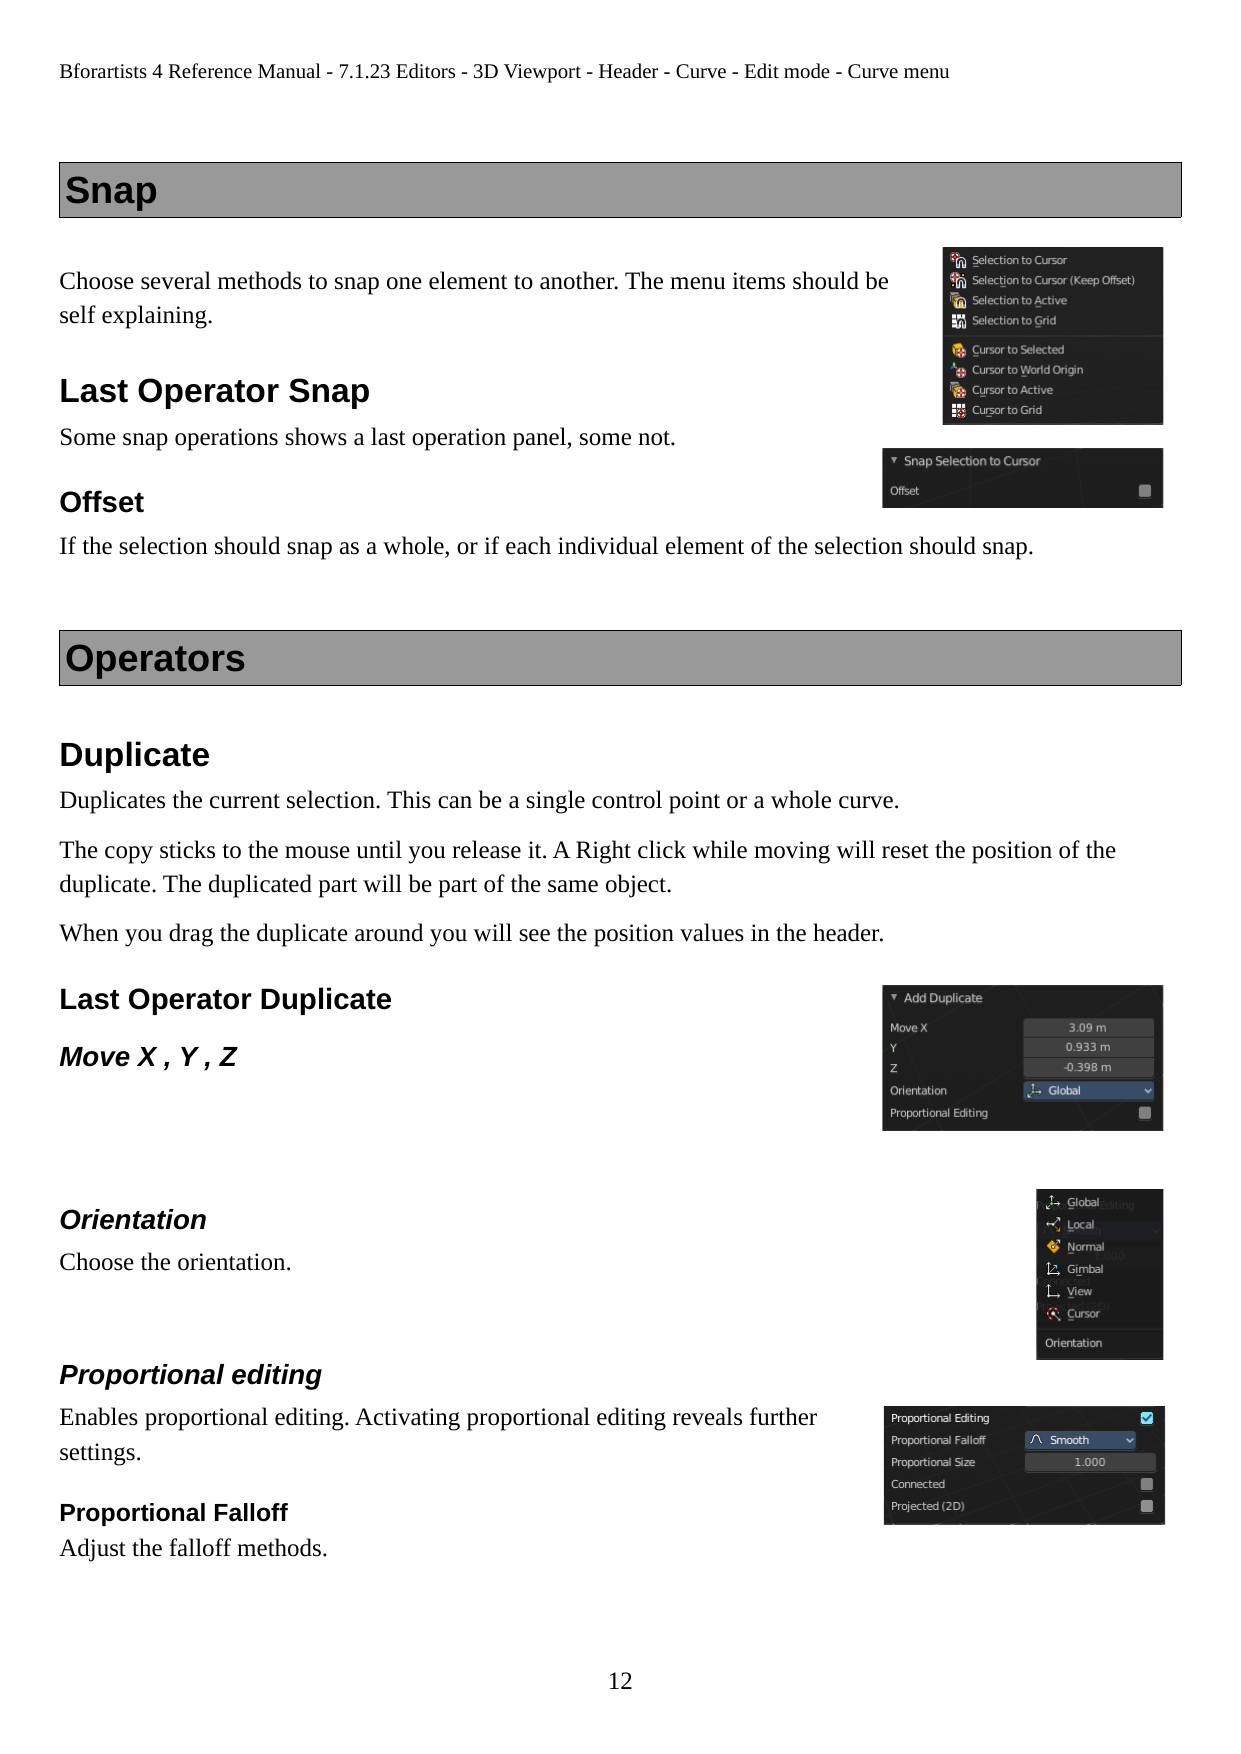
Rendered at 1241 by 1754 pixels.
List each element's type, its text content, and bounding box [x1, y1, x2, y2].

text If the selection should snap as a whole, or if each individual element of the selection should snap. [59, 531, 1181, 560]
text Choose several methods to snap one element to another. The menu items should be self explaining. [59, 266, 942, 329]
subtitle Orientation [59, 1203, 1036, 1235]
table_header Snap [60, 163, 1181, 217]
text [1164, 1247, 1181, 1276]
picture [883, 1406, 1166, 1525]
text Enables proportional editing. Activating proportional editing reveals further settings. [59, 1402, 1181, 1466]
text The copy sticks to the mouse until you release it. A Right click while moving will reset the position of the duplicate. The duplicated part will be part of the same object. [59, 835, 1181, 898]
subtitle Last Operator Duplicate [59, 982, 1181, 1016]
text Choose the orientation. [59, 1247, 1036, 1276]
picture [1036, 1189, 1164, 1360]
subtitle [1164, 1041, 1181, 1072]
text Some snap operations shows a last operation panel, some not. [59, 422, 1181, 450]
picture [882, 448, 1164, 508]
subtitle [1164, 370, 1181, 409]
text Adjust the falloff methods. [59, 1533, 1181, 1562]
picture [942, 247, 1164, 425]
table_header Operators [60, 631, 1181, 685]
subtitle [1164, 1203, 1181, 1235]
text When you drag the duplicate around you will see the position values in the header. [59, 918, 1181, 947]
subtitle Last Operator Snap [59, 370, 942, 409]
subtitle Offset [59, 485, 1181, 519]
picture [882, 985, 1164, 1131]
subtitle Duplicate [59, 734, 1181, 773]
subtitle Proportional editing [59, 1358, 1181, 1390]
subtitle Move X , Y , Z [59, 1041, 882, 1072]
subtitle Proportional Falloff [59, 1498, 1181, 1527]
text Duplicates the current selection. This can be a single control point or a whole curve. [59, 786, 1181, 814]
